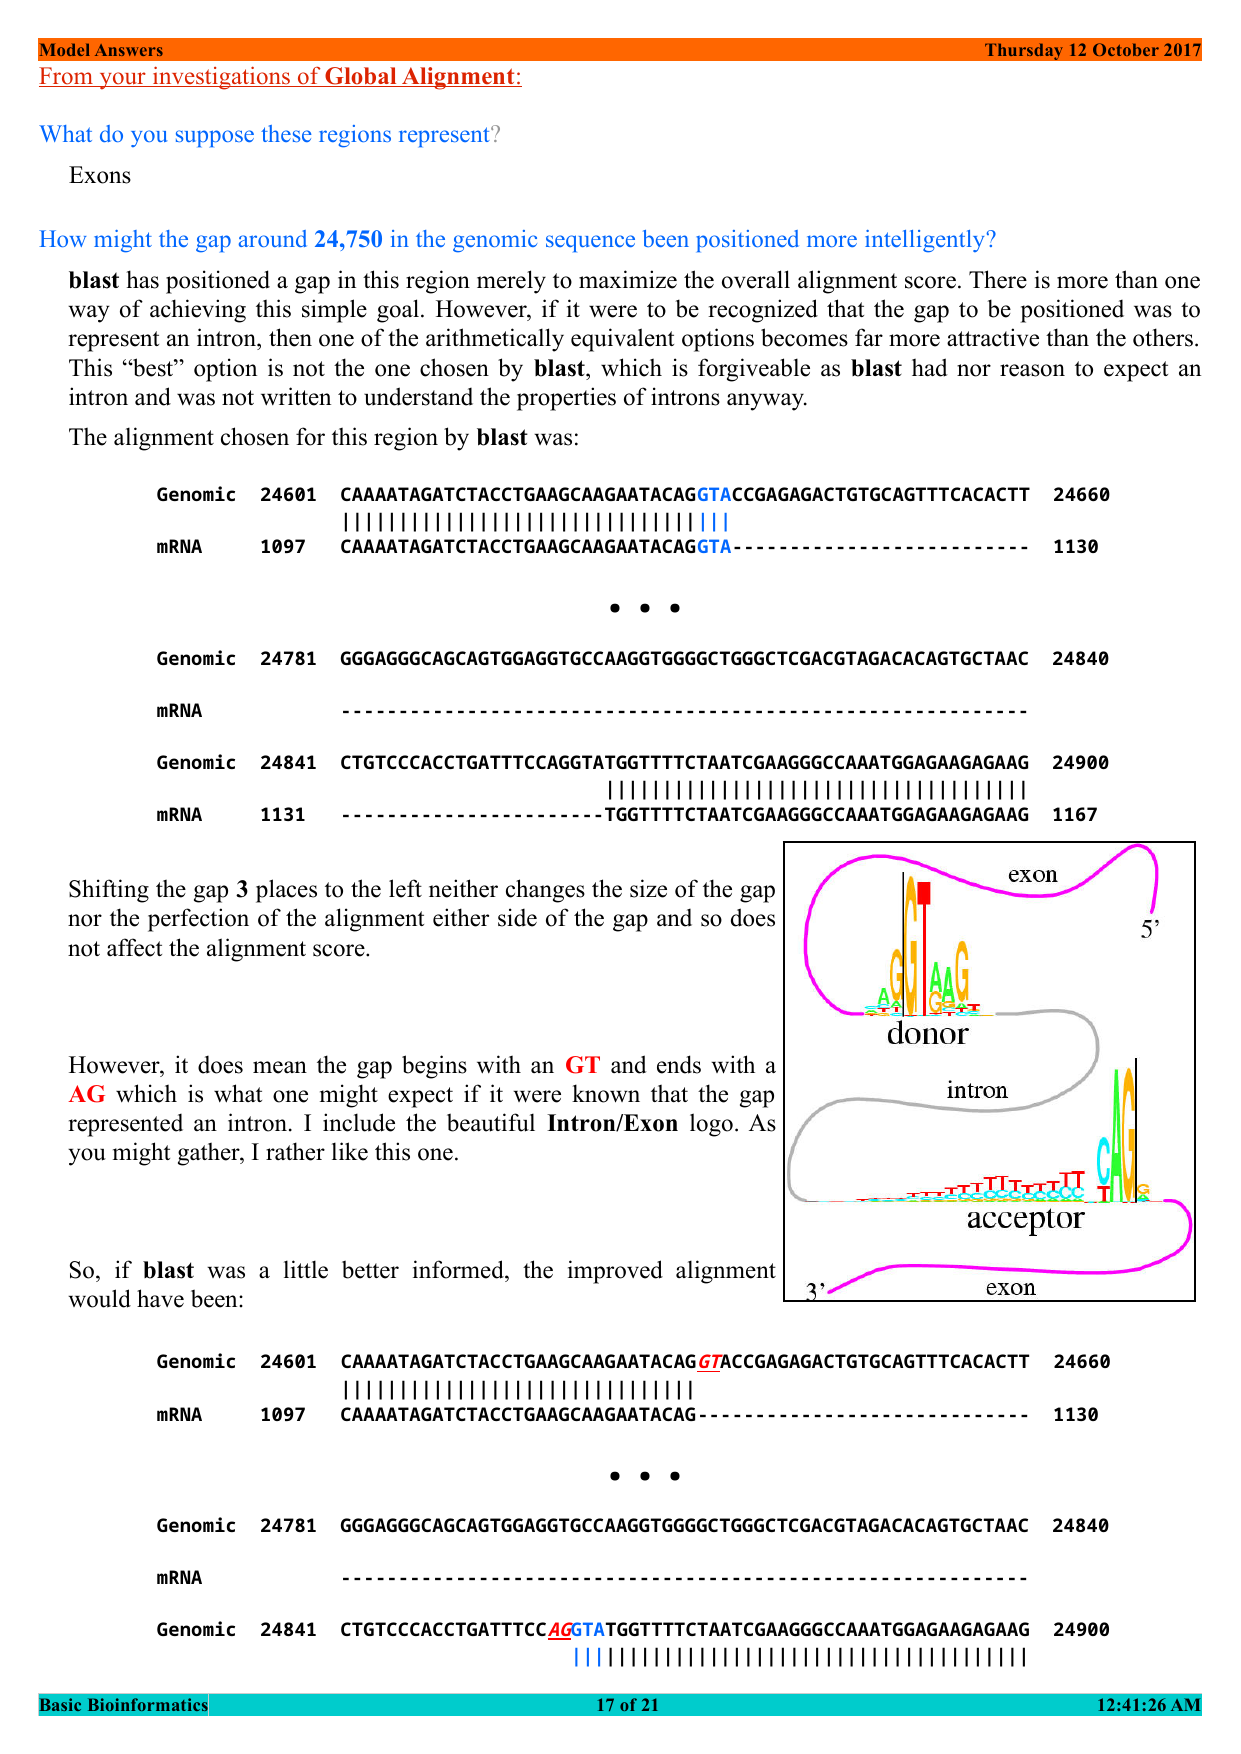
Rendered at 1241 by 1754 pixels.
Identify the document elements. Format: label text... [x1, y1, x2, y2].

text How might the gap around 24,750 in the genomic sequence been positioned more intelligently? [38, 224, 1202, 253]
text Genomic 24841 CTGTCCCACCTGATTTCCAGGTATGGTTTTCTAATCGAAGGGCCAAATGGAGAAGAGAAG 24900 [157, 749, 1202, 775]
picture [785, 843, 1194, 1300]
text Genomic 24841 CTGTCCCACCTGATTTCCAGGTATGGTTTTCTAATCGAAGGGCCAAATGGAGAAGAGAAG 24900 [157, 1616, 1202, 1642]
text ... [157, 1426, 1202, 1494]
text mRNA ------------------------------------------------------------ [157, 697, 1202, 723]
text Genomic 24781 GGGAGGGCAGCAGTGGAGGTGCCAAGGTGGGGCTGGGCTCGACGTAGACACAGTGCTAAC 24840 [157, 645, 1202, 671]
text Genomic 24601 CAAAATAGATCTACCTGAAGCAAGAATACAGGTACCGAGAGACTGTGCAGTTTCACACTT 24660 [157, 1348, 1202, 1374]
text ... [157, 559, 1202, 627]
text Shifting the gap 3 places to the left neither changes the size of the gap nor the perfection of the alignment either side of the gap and so does not affect the alignment score. [68, 842, 783, 1302]
text blast has positioned a gap in this region merely to maximize the overall alignment score. There is more than one way of achieving this simple goal. However, if it were to be recognized that the gap to be positioned was to represent an intron, then one of the arithmetically equivalent options becomes far more attractive than the others. This “best” option is not the one chosen by blast, which is forgiveable as blast had nor reason to expect an intron and was not written to understand the properties of introns anyway. [68, 265, 1202, 411]
text ||||||||||||||||||||||||||||||||||||| [157, 775, 1202, 801]
text What do you suppose these regions represent? [38, 119, 1202, 148]
text mRNA 1097 CAAAATAGATCTACCTGAAGCAAGAATACAG----------------------------- 1130 [157, 1400, 1202, 1426]
text mRNA 1131 -----------------------TGGTTTTCTAATCGAAGGGCCAAATGGAGAAGAGAAG 1167 [157, 801, 1202, 827]
text ||||||||||||||||||||||||||||||| [157, 1374, 1202, 1400]
text |||||||||||||||||||||||||||||||||| [157, 507, 1202, 533]
text Exons [68, 160, 1202, 189]
text mRNA 1097 CAAAATAGATCTACCTGAAGCAAGAATACAGGTA-------------------------- 1130 [157, 533, 1202, 559]
text From your investigations of Global Alignment: [38, 61, 1202, 89]
text |||||||||||||||||||||||||||||||||||||||| [157, 1642, 1202, 1668]
text However, it does mean the gap begins with an GT and ends with a AG which is what one might expect if it were known that the gap represented an intron. I include the beautiful Intron/Exon logo. As you might gather, I rather like this one. [68, 1050, 782, 1166]
text Genomic 24781 GGGAGGGCAGCAGTGGAGGTGCCAAGGTGGGGCTGGGCTCGACGTAGACACAGTGCTAAC 24840 [157, 1512, 1202, 1538]
text Genomic 24601 CAAAATAGATCTACCTGAAGCAAGAATACAGGTACCGAGAGACTGTGCAGTTTCACACTT 24660 [157, 481, 1202, 507]
text mRNA ------------------------------------------------------------ [157, 1564, 1202, 1590]
text So, if blast was a little better informed, the improved alignment would have been: [68, 1255, 1202, 1313]
text The alignment chosen for this region by blast was: [68, 422, 1202, 451]
